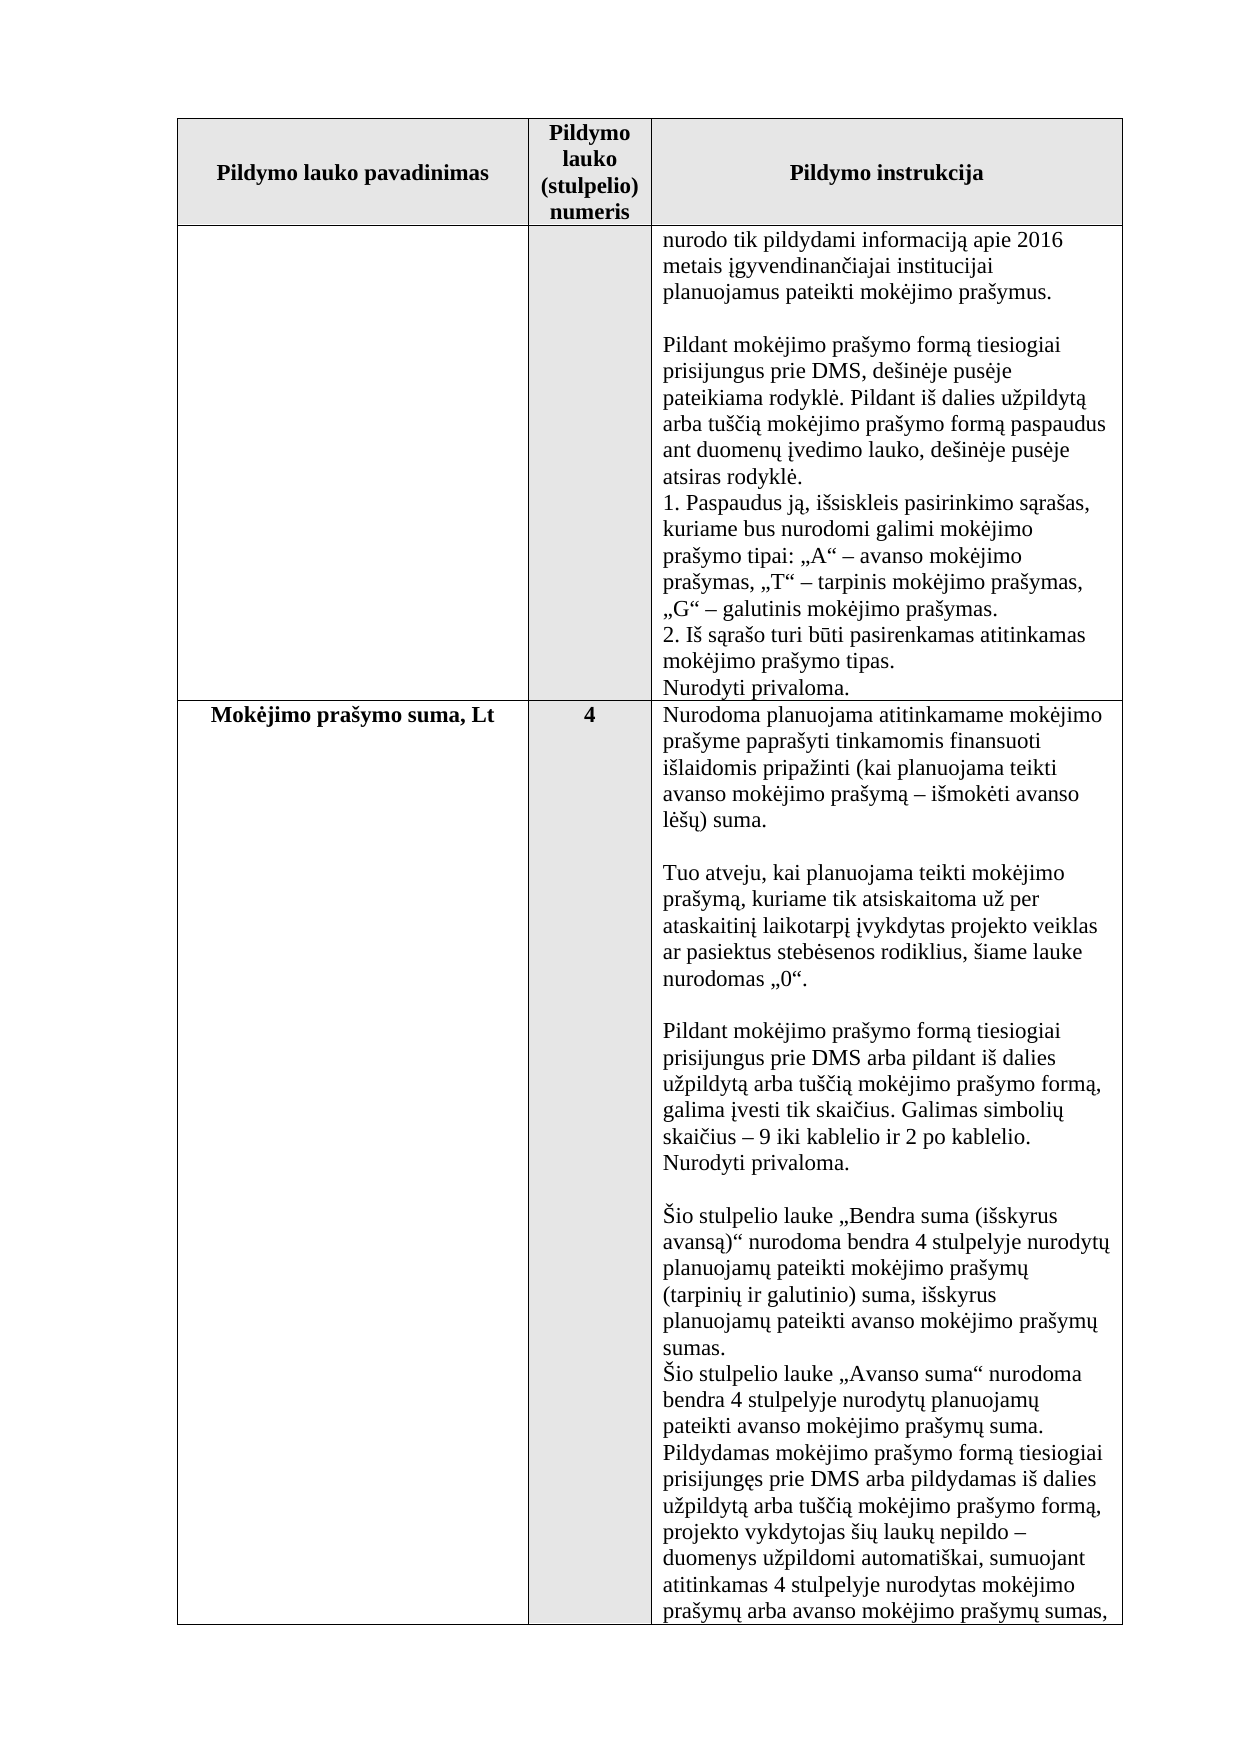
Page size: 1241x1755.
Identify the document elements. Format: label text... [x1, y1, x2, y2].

table_header Pildymo instrukcija [652, 119, 1122, 224]
table_header Pildymo lauko pavadinimas [178, 119, 528, 224]
table_cell Nurodoma planuojama atitinkamame mokėjimo prašyme paprašyti tinkamomis finansuoti išlaidomis pripažinti (kai planuojama teikti avanso mokėjimo prašymą – išmokėti avanso lėšų) suma. Tuo atveju, kai planuojama teikti mokėjimo prašymą, kuriame tik atsiskaitoma už per ataskaitinį laikotarpį įvykdytas projekto veiklas ar pasiektus stebėsenos rodiklius, šiame lauke nurodomas „0“. Pildant mokėjimo prašymo formą tiesiogiai prisijungus prie DMS arba pildant iš dalies užpildytą arba tuščią mokėjimo prašymo formą, galima įvesti tik skaičius. Galimas simbolių skaičius – 9 iki kablelio ir 2 po kablelio. Nurodyti privaloma. Šio stulpelio lauke „Bendra suma (išskyrus avansą)“ nurodoma bendra 4 stulpelyje nurodytų planuojamų pateikti mokėjimo prašymų (tarpinių ir galutinio) suma, išskyrus planuojamų pateikti avanso mokėjimo prašymų sumas. Šio stulpelio lauke „Avanso suma“ nurodoma bendra 4 stulpelyje nurodytų planuojamų pateikti avanso mokėjimo prašymų suma. Pildydamas mokėjimo prašymo formą tiesiogiai prisijungęs prie DMS arba pildydamas iš dalies užpildytą arba tuščią mokėjimo prašymo formą, projekto vykdytojas šių laukų nepildo – duomenys užpildomi automatiškai, sumuojant atitinkamas 4 stulpelyje nurodytas mokėjimo prašymų arba avanso mokėjimo prašymų sumas, [652, 701, 1122, 1623]
table_cell [178, 226, 528, 700]
table_cell nurodo tik pildydami informaciją apie 2016 metais įgyvendinančiajai institucijai planuojamus pateikti mokėjimo prašymus. Pildant mokėjimo prašymo formą tiesiogiai prisijungus prie DMS, dešinėje pusėje pateikiama rodyklė. Pildant iš dalies užpildytą arba tuščią mokėjimo prašymo formą paspaudus ant duomenų įvedimo lauko, dešinėje pusėje atsiras rodyklė. 1. Paspaudus ją, išsiskleis pasirinkimo sąrašas, kuriame bus nurodomi galimi mokėjimo prašymo tipai: „A“ – avanso mokėjimo prašymas, „T“ – tarpinis mokėjimo prašymas, „G“ – galutinis mokėjimo prašymas. 2. Iš sąrašo turi būti pasirenkamas atitinkamas mokėjimo prašymo tipas. Nurodyti privaloma. [652, 226, 1122, 700]
table_cell [529, 226, 651, 700]
table_cell Mokėjimo prašymo suma, Lt [178, 701, 528, 1623]
table_cell 4 [529, 701, 651, 1623]
table_header Pildymo lauko (stulpelio) numeris [529, 119, 651, 224]
